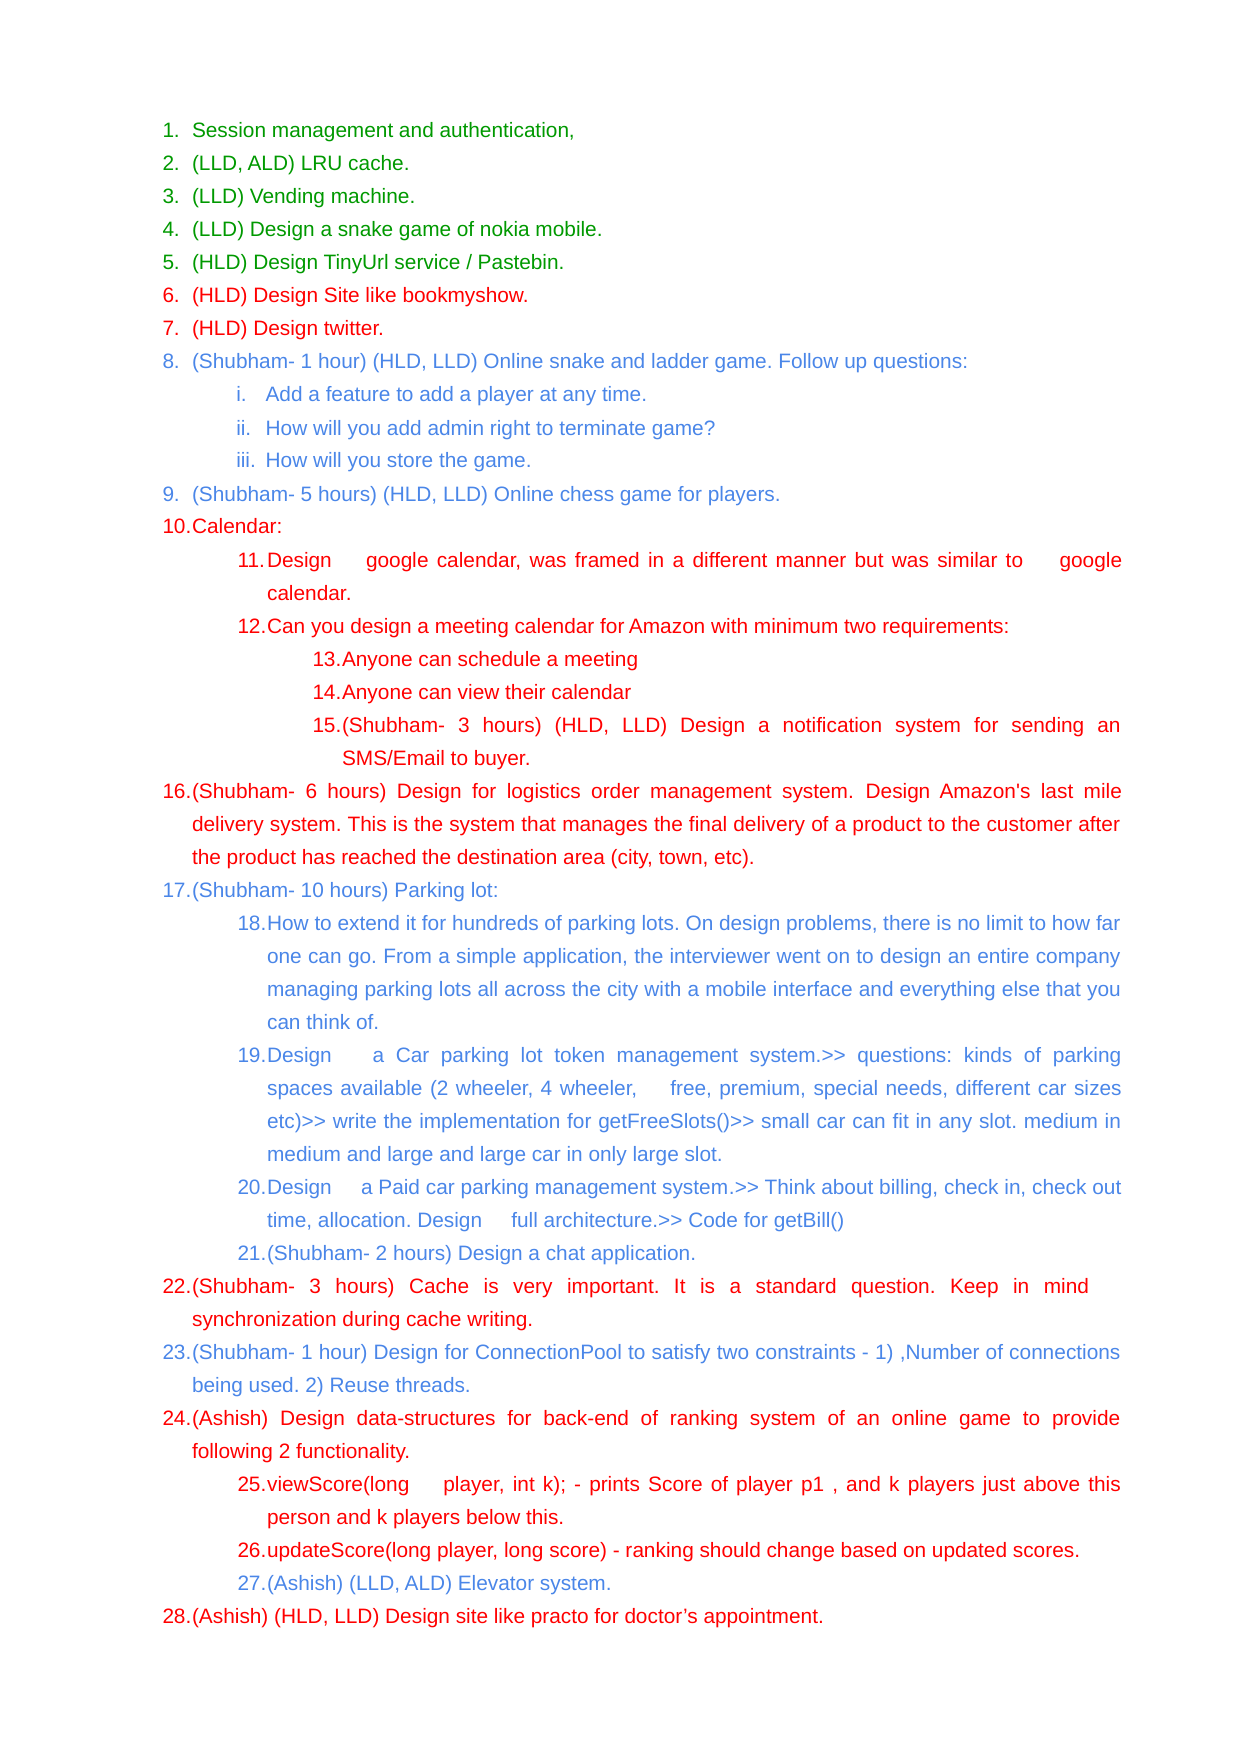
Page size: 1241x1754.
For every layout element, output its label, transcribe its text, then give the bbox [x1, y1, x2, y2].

list Design a Paid car parking management system.>> Think about billing, check in, check out time, allocation. Design full architecture.>> Code for getBill() [237, 1175, 1122, 1232]
list (HLD) Design TinyUrl service / Pastebin. [162, 250, 1122, 274]
list Design a Car parking lot token management system.>> questions: kinds of parking spaces available (2 wheeler, 4 wheeler, free, premium, special needs, different car sizes etc)>> write the implementation for getFreeSlots()>> small car can fit in any slot. medium in medium and large and large car in only large slot. [237, 1043, 1122, 1166]
list Can you design a meeting calendar for Amazon with minimum two requirements: [237, 613, 1122, 637]
list (HLD) Design twitter. [162, 316, 1122, 340]
list (Ashish) (HLD, LLD) Design site like practo for doctor’s appointment. [162, 1604, 1122, 1628]
list (Ashish) Design data-structures for back-end of ranking system of an online game to provide following 2 functionality. [162, 1406, 1122, 1463]
list How will you store the game. [236, 448, 1122, 472]
list (Shubham- 5 hours) (HLD, LLD) Online chess game for players. [162, 481, 1122, 505]
list (Ashish) (LLD, ALD) Elevator system. [237, 1571, 1122, 1595]
list updateScore(long player, long score) - ranking should change based on updated scores. [237, 1538, 1122, 1562]
list (Shubham- 6 hours) Design for logistics order management system. Design Amazon's last mile delivery system. This is the system that manages the final delivery of a product to the customer after the product has reached the destination area (city, town, etc). [162, 778, 1122, 868]
list Add a feature to add a player at any time. [236, 382, 1122, 406]
list (LLD, ALD) LRU cache. [162, 151, 1122, 175]
list How to extend it for hundreds of parking lots. On design problems, there is no limit to how far one can go. From a simple application, the interviewer went on to design an entire company managing parking lots all across the city with a mobile interface and everything else that you can think of. [237, 911, 1122, 1034]
list (Shubham- 1 hour) (HLD, LLD) Online snake and ladder game. Follow up questions: [162, 349, 1122, 373]
list How will you add admin right to terminate game? [236, 415, 1122, 439]
list Design google calendar, was framed in a different manner but was similar to google calendar. [237, 547, 1122, 604]
list (Shubham- 10 hours) Parking lot: [162, 878, 1122, 902]
list Calendar: [162, 514, 1122, 538]
list (Shubham- 1 hour) Design for ConnectionPool to satisfy two constraints - 1) ,Number of connections being used. 2) Reuse threads. [162, 1340, 1122, 1397]
list (Shubham- 2 hours) Design a chat application. [237, 1241, 1122, 1265]
list (Shubham- 3 hours) Cache is very important. It is a standard question. Keep in mind synchronization during cache writing. [162, 1274, 1122, 1331]
list Anyone can view their calendar [312, 679, 1122, 703]
list Anyone can schedule a meeting [312, 646, 1122, 670]
list (HLD) Design Site like bookmyshow. [162, 283, 1122, 307]
list (LLD) Design a snake game of nokia mobile. [162, 217, 1122, 241]
list viewScore(long player, int k); - prints Score of player p1 , and k players just above this person and k players below this. [237, 1472, 1122, 1529]
list (LLD) Vending machine. [162, 184, 1122, 208]
list Session management and authentication, [162, 118, 1122, 142]
list (Shubham- 3 hours) (HLD, LLD) Design a notification system for sending an SMS/Email to buyer. [312, 712, 1122, 769]
